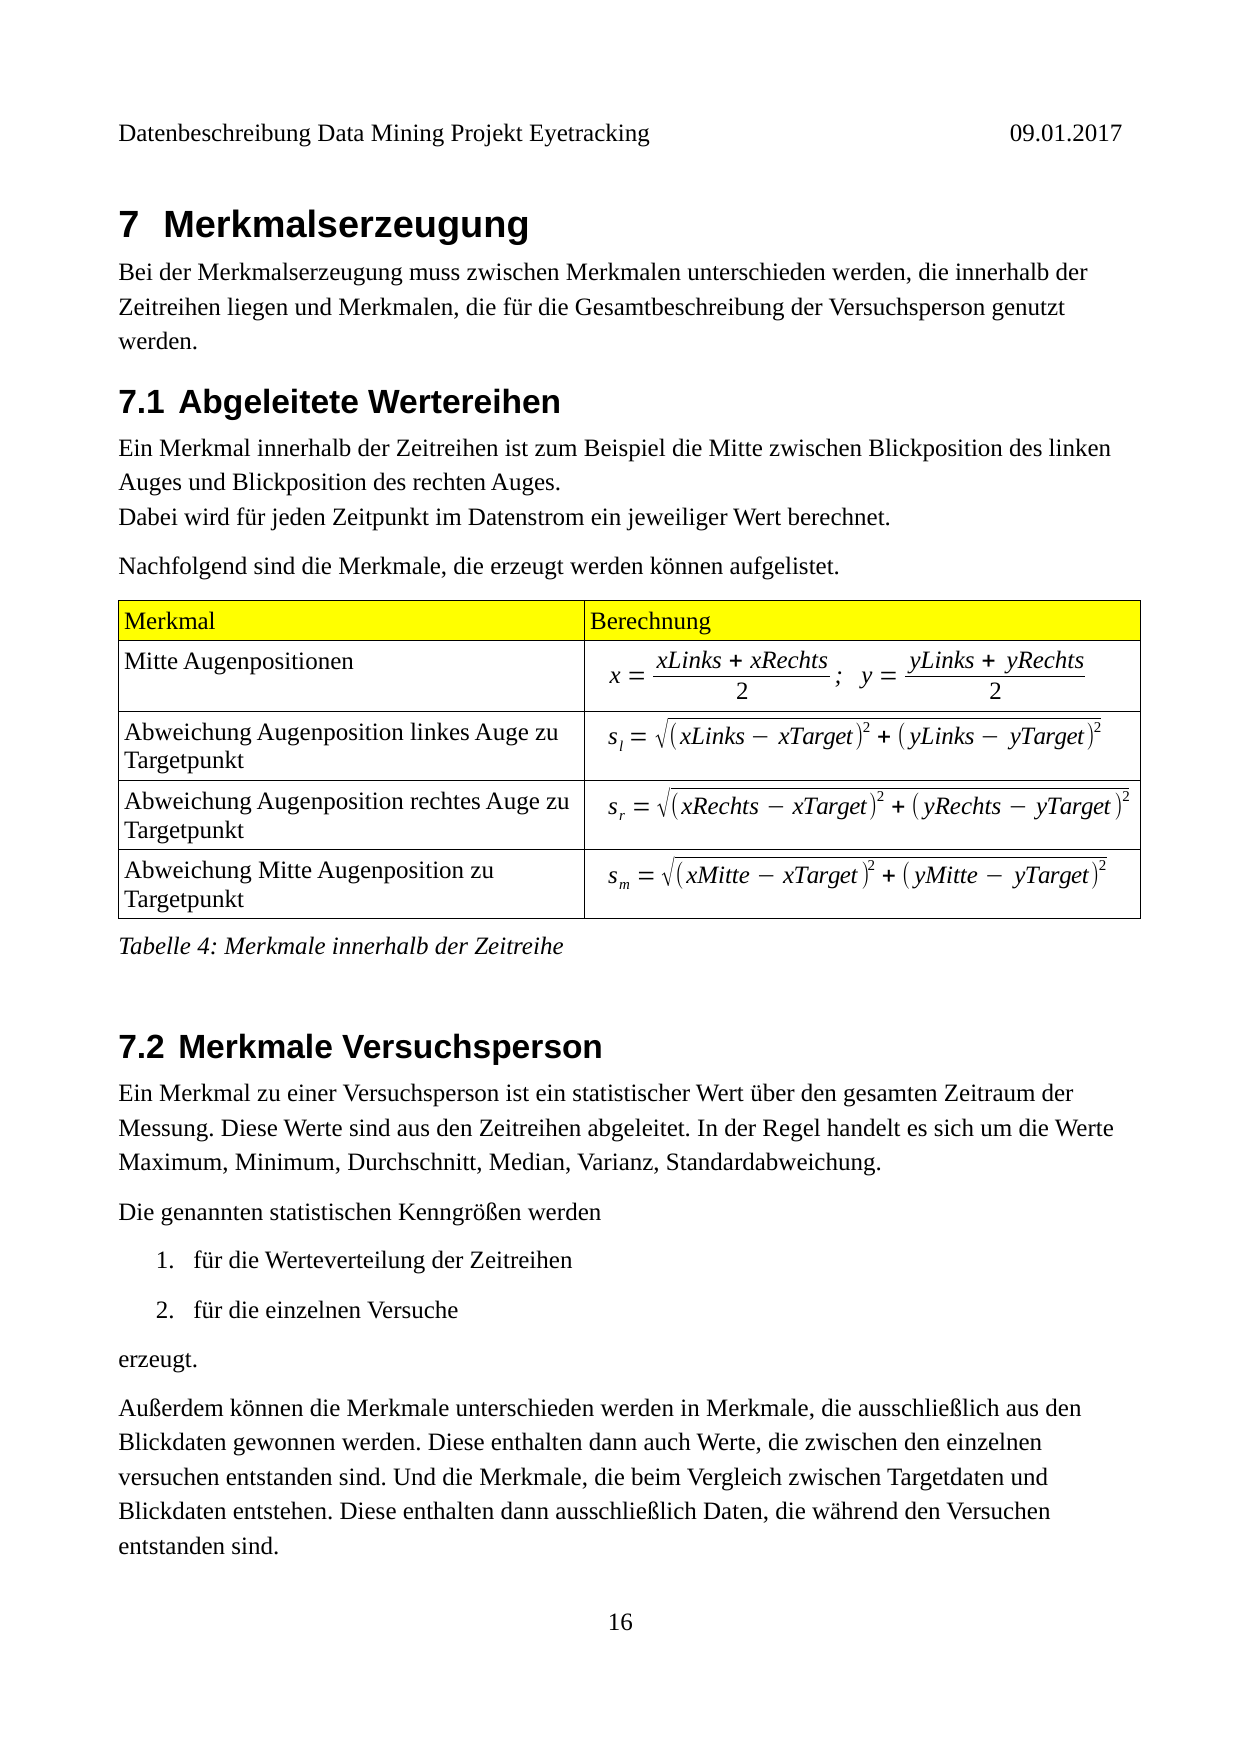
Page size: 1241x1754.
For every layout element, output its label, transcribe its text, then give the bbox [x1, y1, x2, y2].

table_cell [585, 641, 1140, 711]
table_cell Abweichung Augenposition rechtes Auge zu Targetpunkt [119, 781, 584, 849]
table_header Merkmal [119, 601, 584, 640]
table_cell [585, 781, 1140, 849]
text Bei der Merkmalserzeugung muss zwischen Merkmalen unterschieden werden, die innerhalb der Zeitreihen liegen und Merkmalen, die für die Gesamtbeschreibung der Versuchsperson genutzt werden. [118, 257, 1122, 355]
text Die genannten statistischen Kenngrößen werden [118, 1197, 1122, 1225]
table_header Berechnung [585, 601, 1140, 640]
table_cell [585, 712, 1140, 780]
text Ein Merkmal zu einer Versuchsperson ist ein statistischer Wert über den gesamten Zeitraum der Messung. Diese Werte sind aus den Zeitreihen abgeleitet. In der Regel handelt es sich um die Werte Maximum, Minimum, Durchschnitt, Median, Varianz, Standardabweichung. [118, 1078, 1122, 1176]
subtitle Merkmale Versuchsperson [118, 1027, 1122, 1066]
text erzeugt. [118, 1344, 1122, 1372]
subtitle Merkmalserzeugung [118, 201, 1122, 245]
text Außerdem können die Merkmale unterschieden werden in Merkmale, die ausschließlich aus den Blickdaten gewonnen werden. Diese enthalten dann auch Werte, die zwischen den einzelnen versuchen entstanden sind. Und die Merkmale, die beim Vergleich zwischen Targetdaten und Blickdaten entstehen. Diese enthalten dann ausschließlich Daten, die während den Versuchen entstanden sind. [118, 1393, 1122, 1559]
table_cell [585, 850, 1140, 918]
text Ein Merkmal innerhalb der Zeitreihen ist zum Beispiel die Mitte zwischen Blickposition des linken Auges und Blickposition des rechten Auges. Dabei wird für jeden Zeitpunkt im Datenstrom ein jeweiliger Wert berechnet. [118, 433, 1122, 531]
table_cell Abweichung Augenposition linkes Auge zu Targetpunkt [119, 712, 584, 780]
text Tabelle 4: Merkmale innerhalb der Zeitreihe [118, 931, 1122, 959]
list für die Werteverteilung der Zeitreihen [156, 1246, 1122, 1274]
list für die einzelnen Versuche [156, 1295, 1122, 1323]
table_cell Mitte Augenpositionen [119, 641, 584, 711]
table_cell Abweichung Mitte Augenposition zu Targetpunkt [119, 850, 584, 918]
subtitle Abgeleitete Wertereihen [118, 382, 1122, 420]
text Nachfolgend sind die Merkmale, die erzeugt werden können aufgelistet. [118, 551, 1122, 580]
